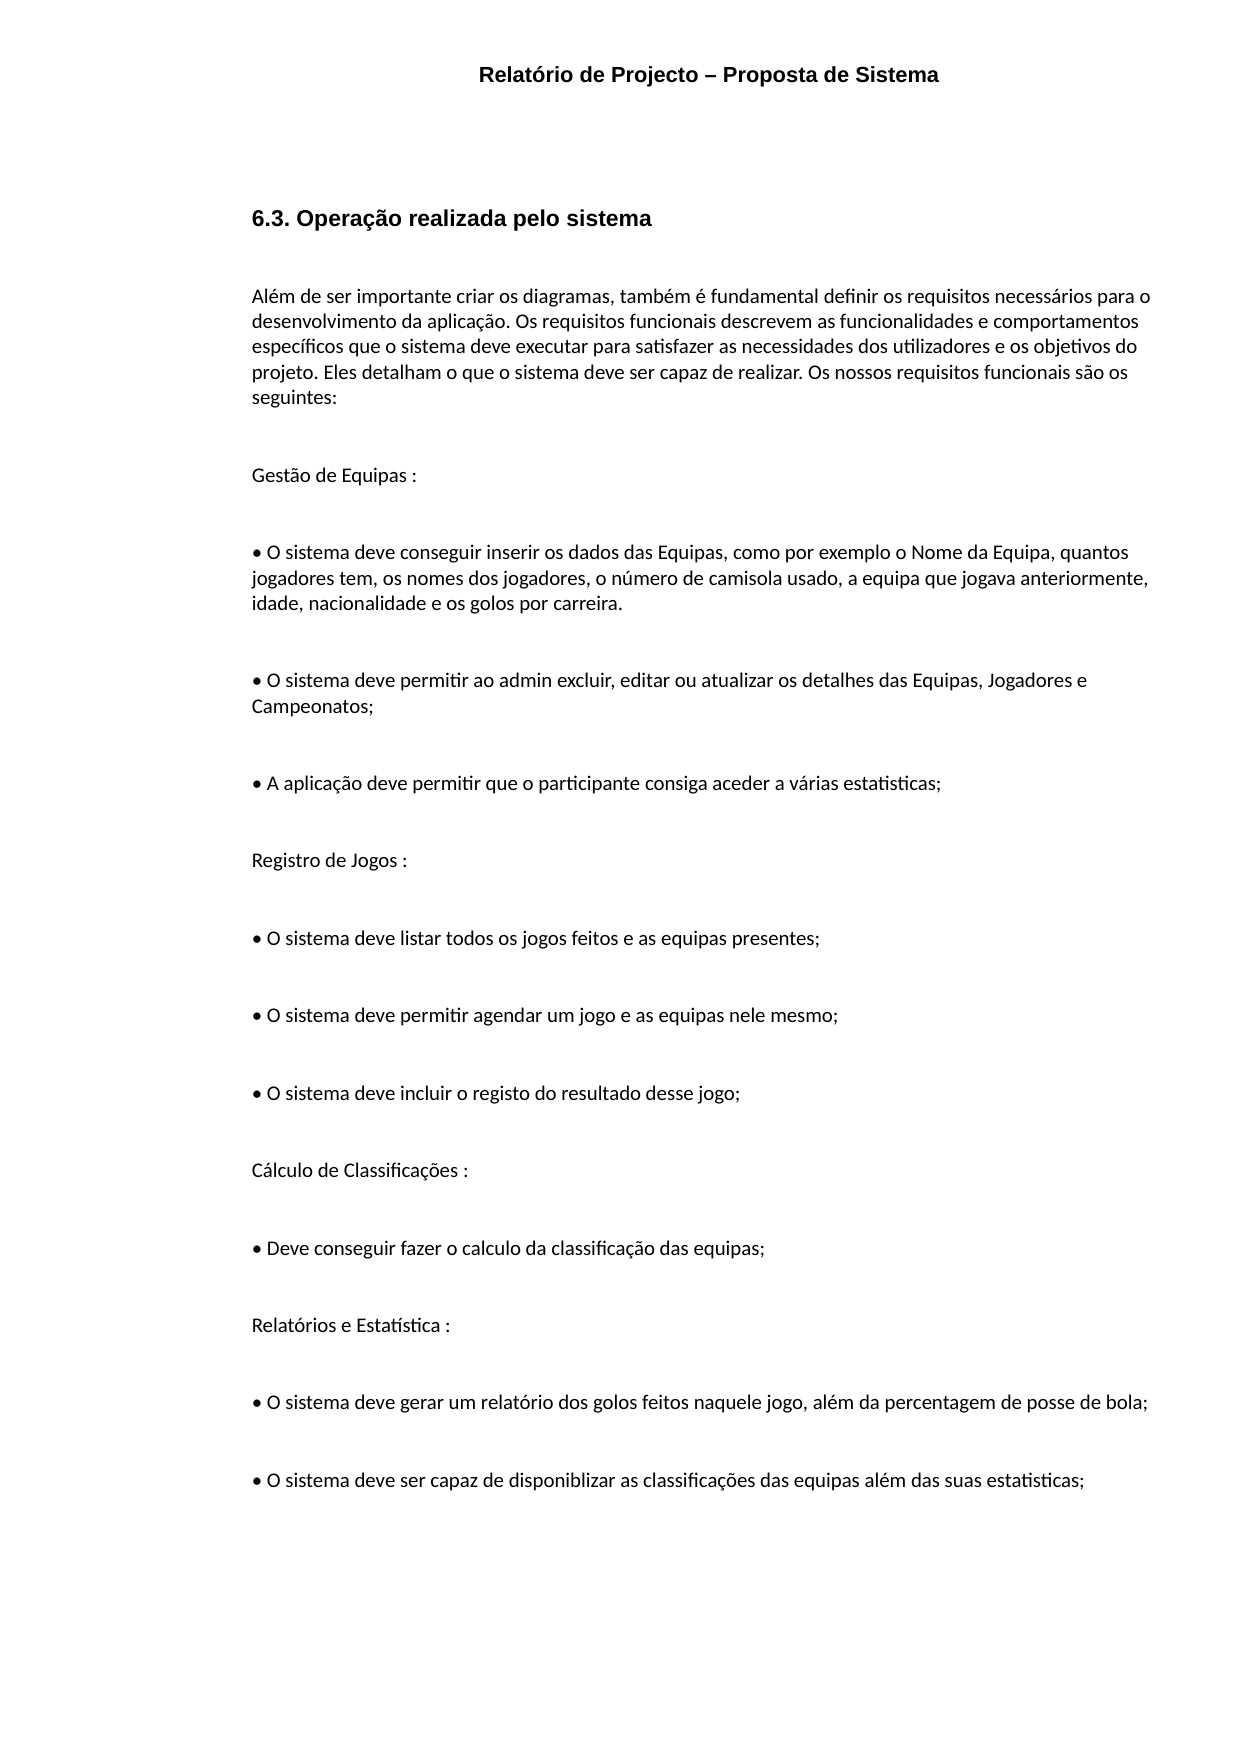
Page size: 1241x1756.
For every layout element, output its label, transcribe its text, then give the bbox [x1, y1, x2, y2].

text • O sistema deve incluir o registo do resultado desse jogo; [252, 1080, 1166, 1105]
text • O sistema deve conseguir inserir os dados das Equipas, como por exemplo o Nome da Equipa, quantos jogadores tem, os nomes dos jogadores, o número de camisola usado, a equipa que jogava anteriormente, idade, nacionalidade e os golos por carreira. [252, 539, 1166, 616]
text Além de ser importante criar os diagramas, também é fundamental definir os requisitos necessários para o desenvolvimento da aplicação. Os requisitos funcionais descrevem as funcionalidades e comportamentos específicos que o sistema deve executar para satisfazer as necessidades dos utilizadores e os objetivos do projeto. Eles detalham o que o sistema deve ser capaz de realizar. Os nossos requisitos funcionais são os seguintes: [252, 283, 1166, 410]
text • O sistema deve listar todos os jogos feitos e as equipas presentes; [252, 925, 1166, 951]
text 6.3. Operação realizada pelo sistema [252, 204, 1166, 231]
text • O sistema deve ser capaz de disponiblizar as classificações das equipas além das suas estatisticas; [252, 1467, 1166, 1492]
text • O sistema deve gerar um relatório dos golos feitos naquele jogo, além da percentagem de posse de bola; [252, 1389, 1166, 1415]
text Cálculo de Classificações : [252, 1157, 1166, 1183]
text Relatórios e Estatística : [252, 1312, 1166, 1337]
text • O sistema deve permitir ao admin excluir, editar ou atualizar os detalhes das Equipas, Jogadores e Campeonatos; [252, 667, 1166, 718]
text • Deve conseguir fazer o calculo da classificação das equipas; [252, 1235, 1166, 1260]
text • A aplicação deve permitir que o participante consiga aceder a várias estatisticas; [252, 770, 1166, 796]
text Gestão de Equipas : [252, 462, 1166, 487]
text • O sistema deve permitir agendar um jogo e as equipas nele mesmo; [252, 1002, 1166, 1028]
text Registro de Jogos : [252, 848, 1166, 873]
